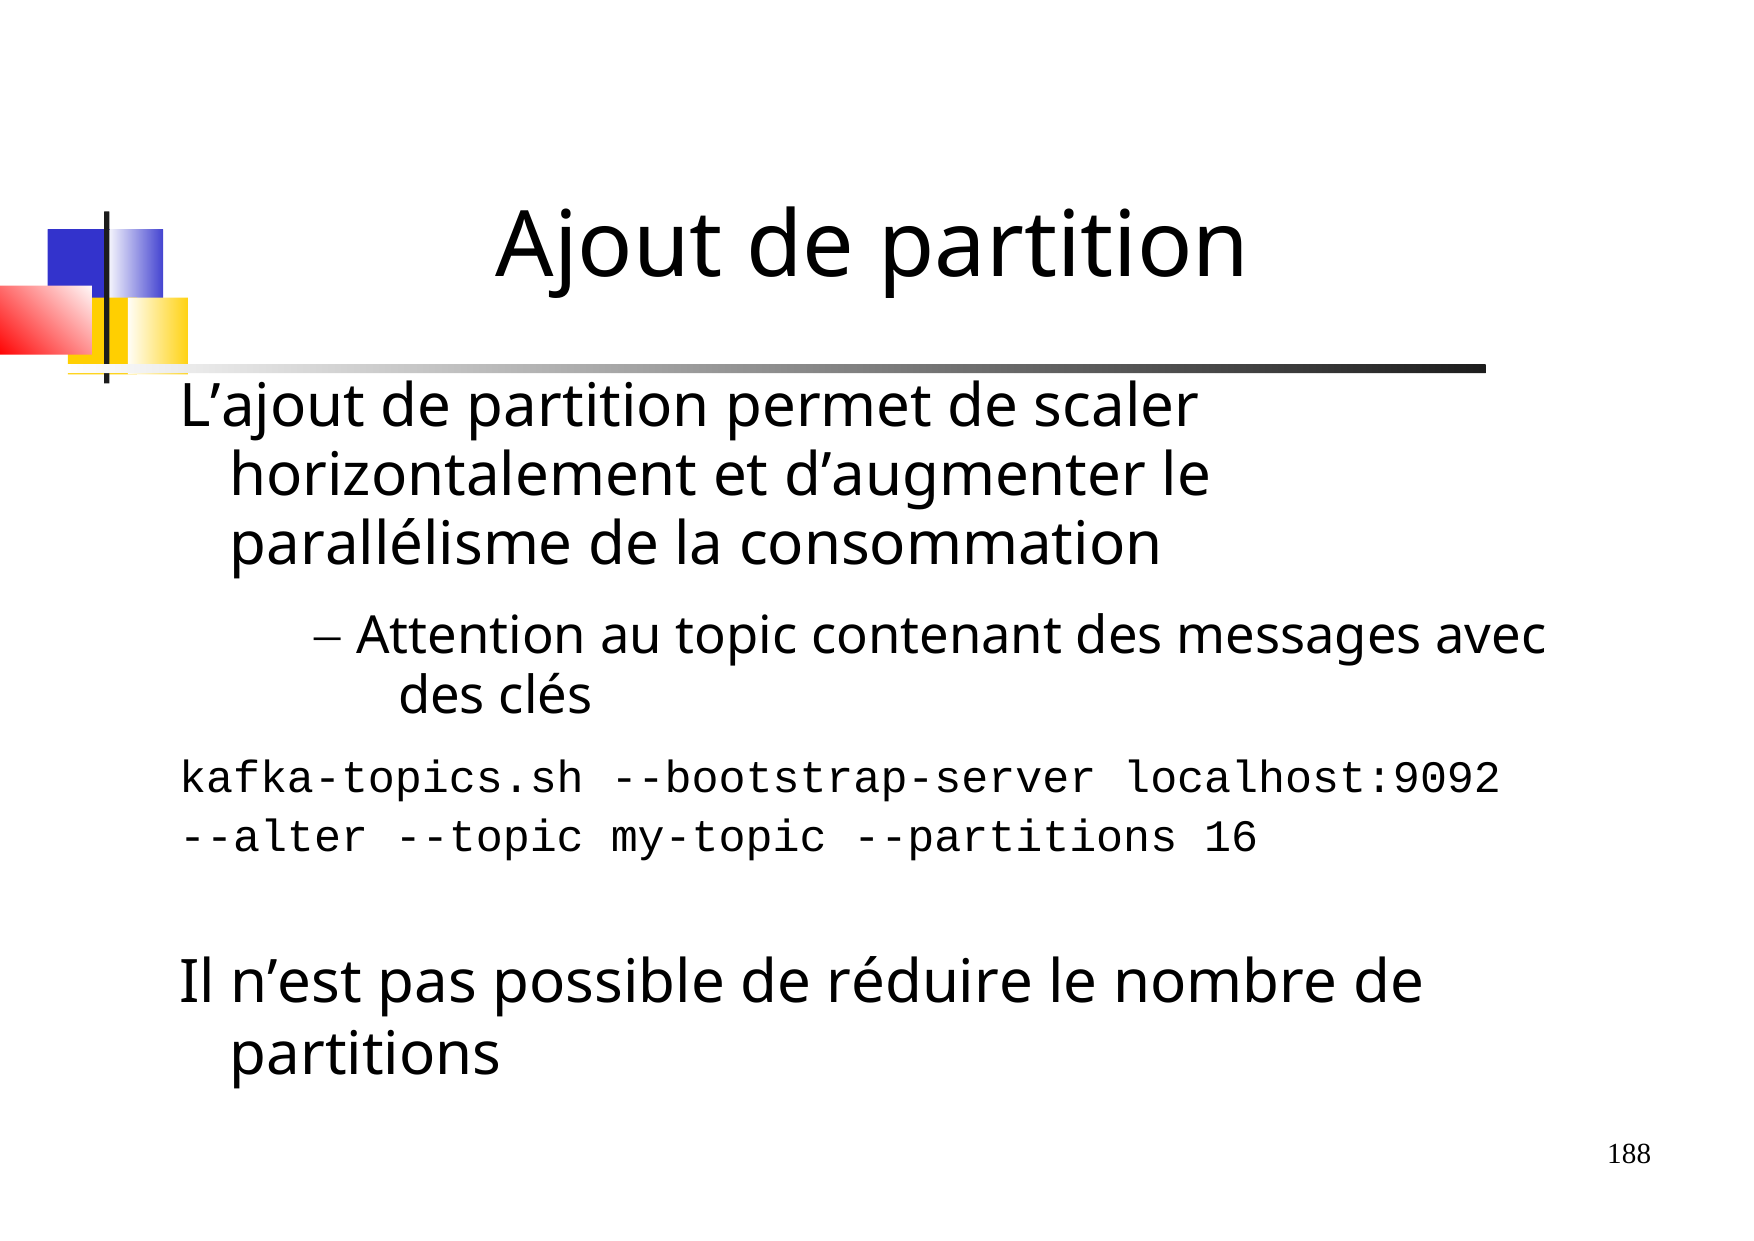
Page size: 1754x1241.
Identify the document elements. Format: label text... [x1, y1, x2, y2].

list L’ajout de partition permet de scaler horizontalement et d’augmenter le parallélisme de la consommation Attention au topic contenant des messages avec des clés kafka-topics.sh --bootstrap-server localhost:9092 --alter --topic my-topic --partitions 16 Il n’est pas possible de réduire le nombre de partitions [179, 371, 1567, 1091]
title Ajout de partition [179, 139, 1567, 351]
